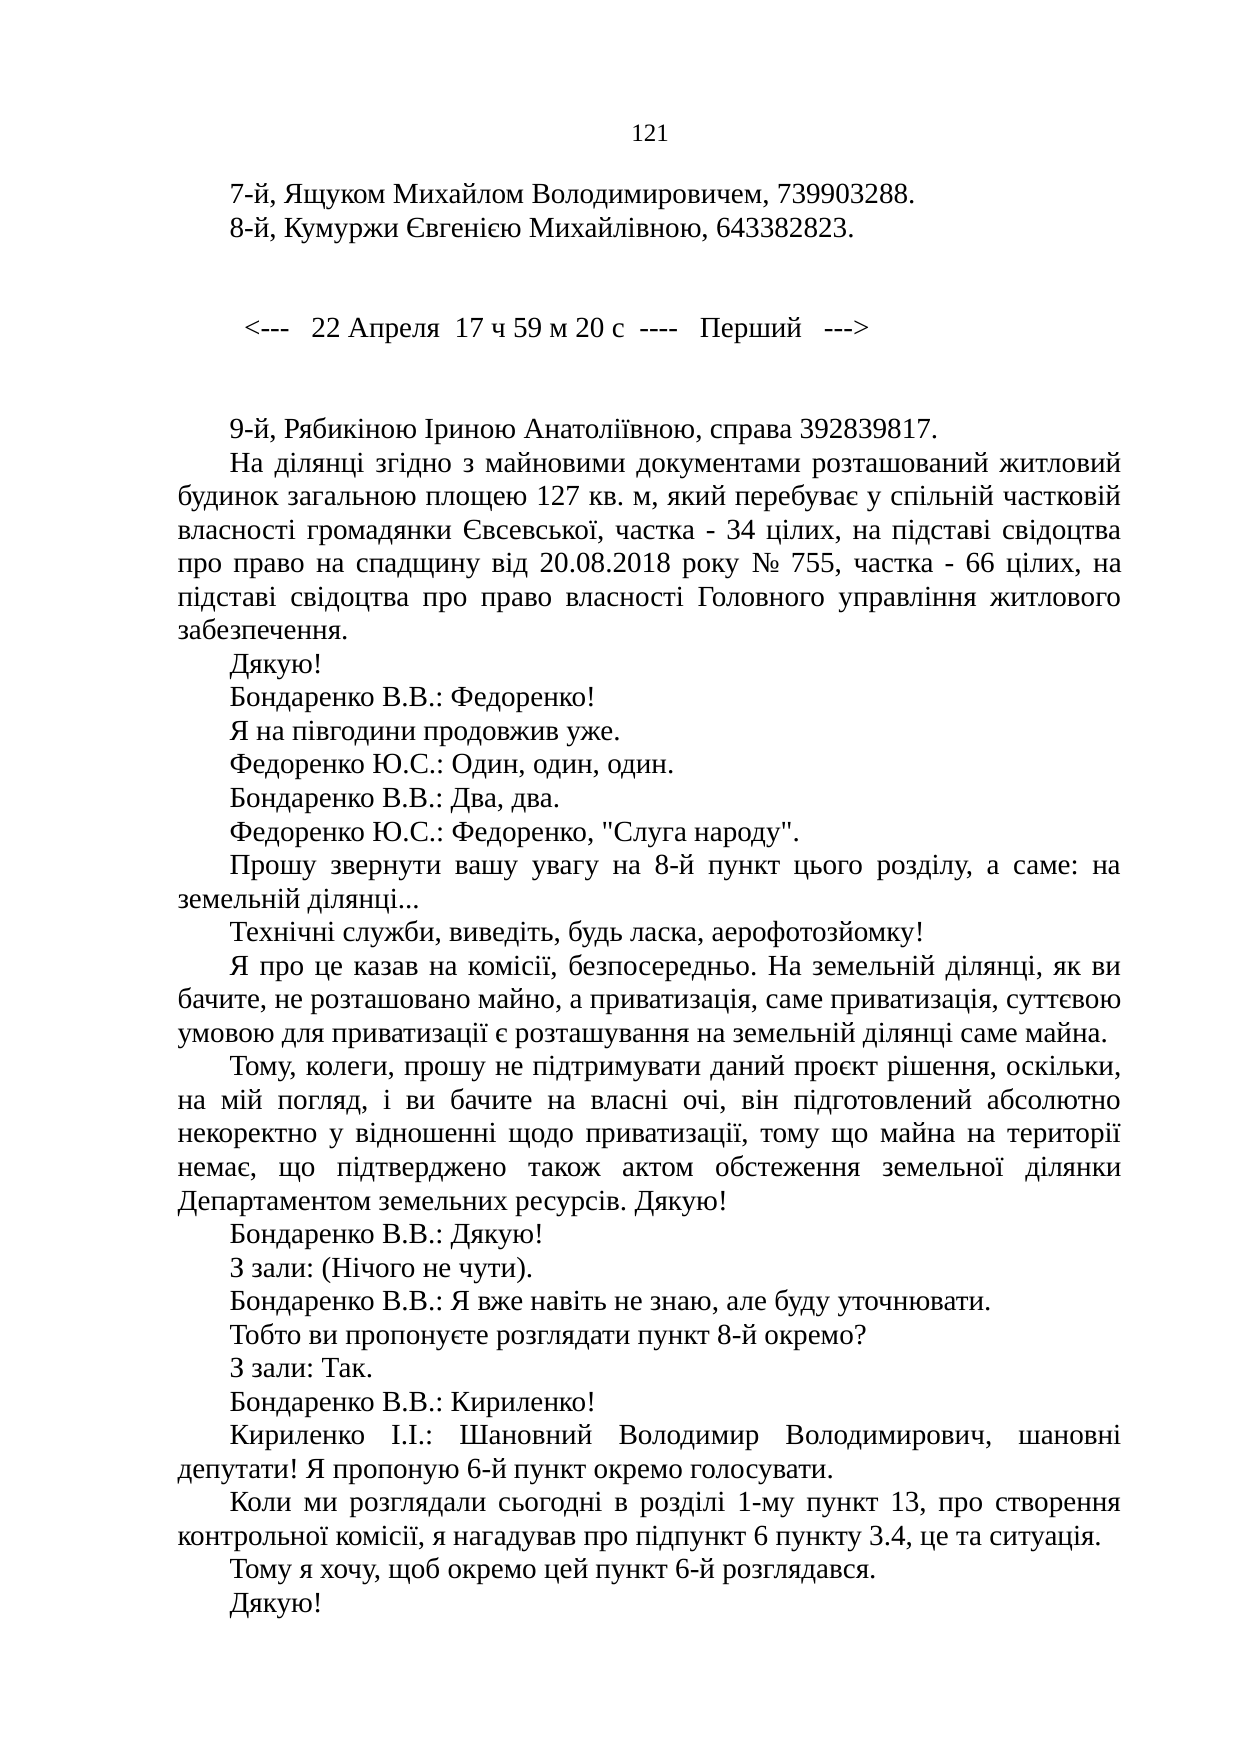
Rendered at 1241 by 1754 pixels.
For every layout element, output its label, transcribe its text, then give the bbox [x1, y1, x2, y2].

text Бондаренко В.В.: Федоренко! [177, 679, 1122, 713]
text Дякую! [177, 646, 1122, 679]
text Бондаренко В.В.: Кириленко! [177, 1384, 1122, 1417]
text На ділянці згідно з майновими документами розташований житловий будинок загальною площею 127 кв. м, який перебуває у спільній частковій власності громадянки Євсевської, частка - 34 цілих, на підставі свідоцтва про право на спадщину від 20.08.2018 року № 755, частка - 66 цілих, на підставі свідоцтва про право власності Головного управління житлового забезпечення. [177, 445, 1122, 646]
text Коли ми розглядали сьогодні в розділі 1-му пункт 13, про створення контрольної комісії, я нагадував про підпункт 6 пункту 3.4, це та ситуація. [177, 1484, 1122, 1552]
text Бондаренко В.В.: Я вже навіть не знаю, але буду уточнювати. [177, 1283, 1122, 1317]
text З зали: Так. [177, 1350, 1122, 1384]
text Я про це казав на комісії, безпосередньо. На земельній ділянці, як ви бачите, не розташовано майно, а приватизація, саме приватизація, суттєвою умовою для приватизації є розташування на земельній ділянці саме майна. [177, 948, 1122, 1048]
text Кириленко І.І.: Шановний Володимир Володимирович, шановні депутати! Я пропоную 6-й пункт окремо голосувати. [177, 1417, 1122, 1484]
text Тому я хочу, щоб окремо цей пункт 6-й розглядався. [177, 1552, 1122, 1585]
text Я на півгодини продовжив уже. [177, 713, 1122, 747]
text Тобто ви пропонуєте розглядати пункт 8-й окремо? [177, 1317, 1122, 1350]
text Бондаренко В.В.: Дякую! [177, 1216, 1122, 1250]
text Дякую! [177, 1585, 1122, 1619]
text 8-й, Кумуржи Євгенією Михайлівною, 643382823. [177, 210, 1122, 243]
text <--- 22 Апреля 17 ч 59 м 20 с ---- Перший ---> [177, 311, 1122, 344]
text Федоренко Ю.С.: Федоренко, "Слуга народу". [177, 814, 1122, 847]
text 7-й, Ящуком Михайлом Володимировичем, 739903288. [177, 176, 1122, 210]
text Тому, колеги, прошу не підтримувати даний проєкт рішення, оскільки, на мій погляд, і ви бачите на власні очі, він підготовлений абсолютно некоректно у відношенні щодо приватизації, тому що майна на території немає, що підтверджено також актом обстеження земельної ділянки Департаментом земельних ресурсів. Дякую! [177, 1048, 1122, 1216]
text Технічні служби, виведіть, будь ласка, аерофотозйомку! [177, 914, 1122, 948]
text 9-й, Рябикіною Іриною Анатоліївною, справа 392839817. [177, 411, 1122, 445]
text З зали: (Нічого не чути). [177, 1250, 1122, 1283]
text Федоренко Ю.С.: Один, один, один. [177, 747, 1122, 780]
text Бондаренко В.В.: Два, два. [177, 780, 1122, 814]
text Прошу звернути вашу увагу на 8-й пункт цього розділу, а саме: на земельній ділянці... [177, 847, 1122, 914]
